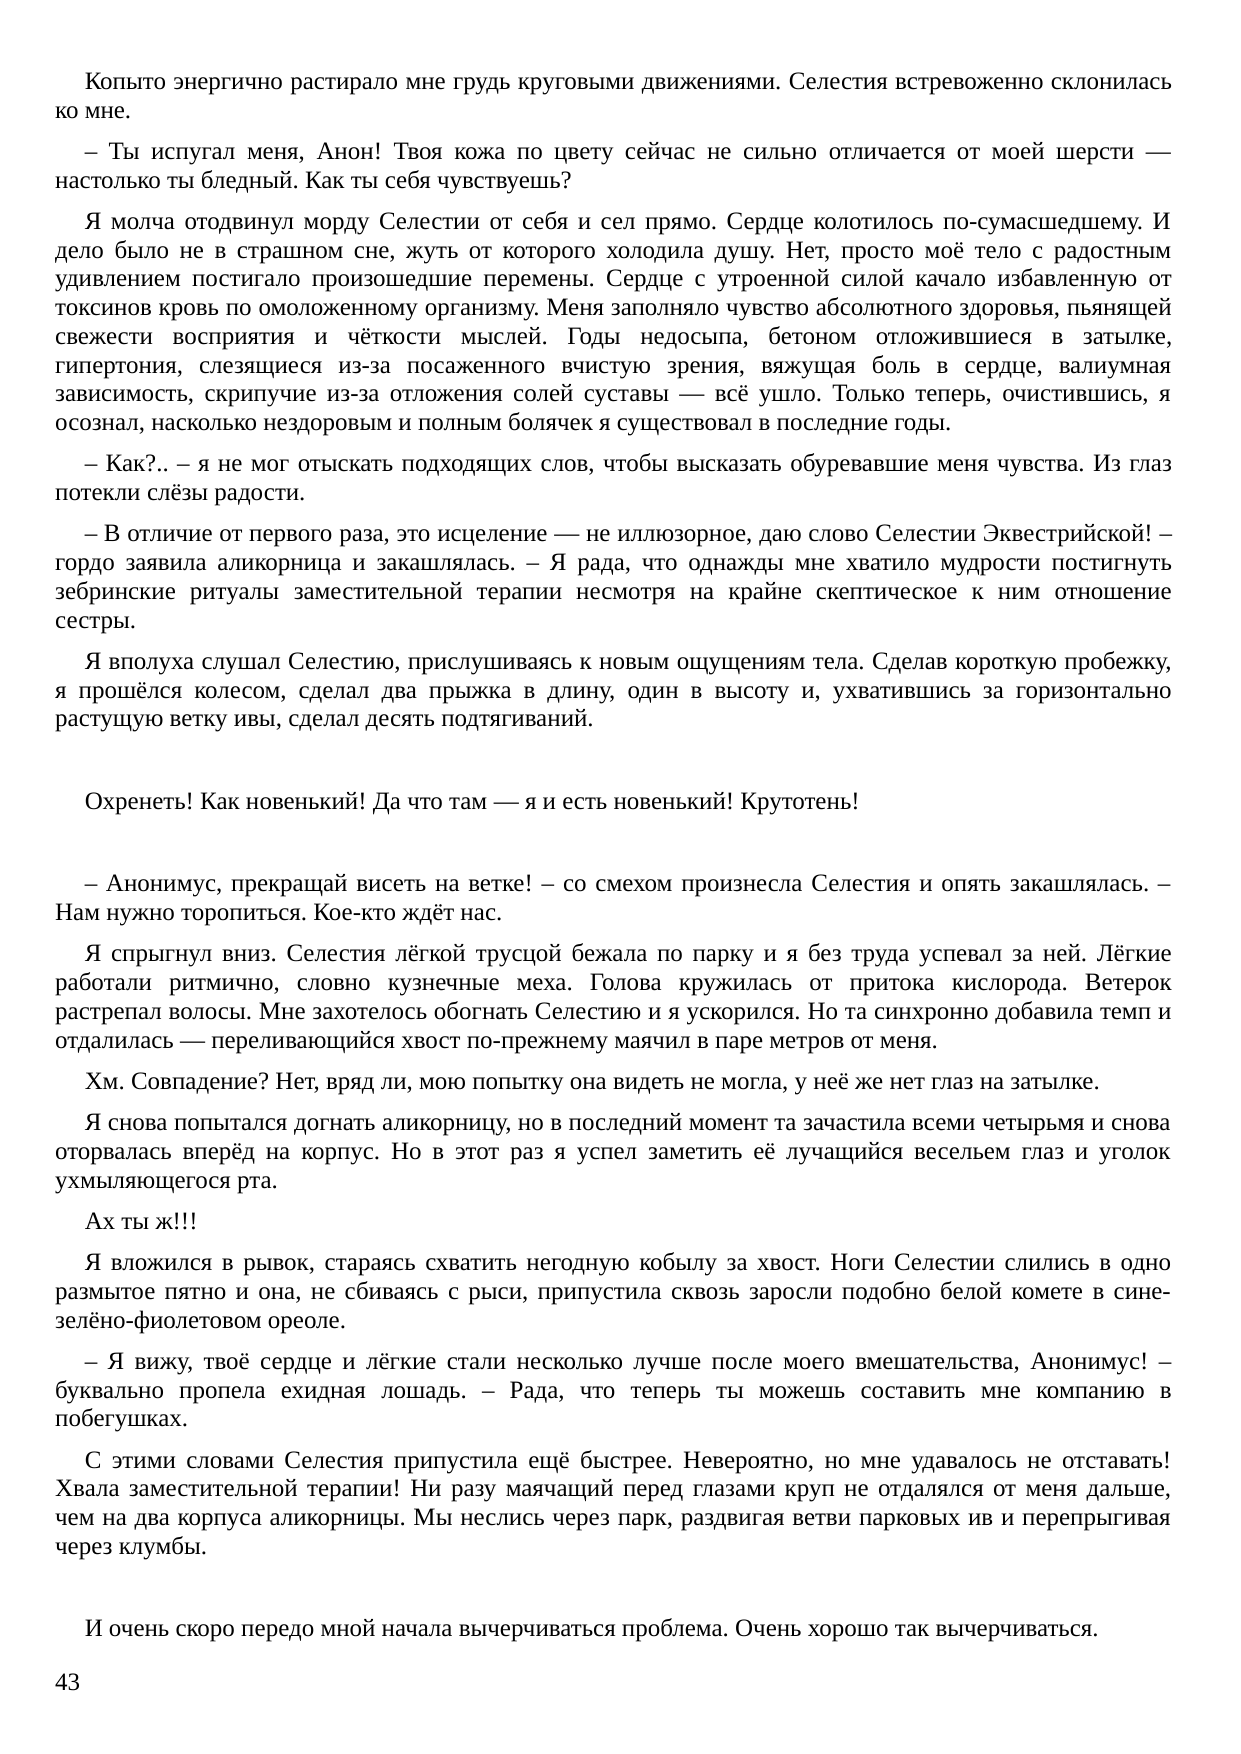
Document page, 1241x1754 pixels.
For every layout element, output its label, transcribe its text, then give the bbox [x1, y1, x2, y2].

text Охренеть! Как новенький! Да что там — я и есть новенький! Крутотень! [55, 786, 1173, 815]
text Я снова попытался догнать аликорницу, но в последний момент та зачастила всеми четырьмя и снова оторвалась вперёд на корпус. Но в этот раз я успел заметить её лучащийся весельем глаз и уголок ухмыляющегося рта. [55, 1107, 1173, 1193]
text – Я вижу, твоё сердце и лёгкие стали несколько лучше после моего вмешательства, Анонимус! – буквально пропела ехидная лошадь. – Рада, что теперь ты можешь составить мне компанию в побегушках. [55, 1346, 1173, 1432]
text Я спрыгнул вниз. Селестия лёгкой трусцой бежала по парку и я без труда успевал за ней. Лёгкие работали ритмично, словно кузнечные меха. Голова кружилась от притока кислорода. Ветерок растрепал волосы. Мне захотелось обогнать Селестию и я ускорился. Но та синхронно добавила темп и отдалилась — переливающийся хвост по-прежнему маячил в паре метров от меня. [55, 938, 1173, 1053]
text – В отличие от первого раза, это исцеление — не иллюзорное, даю слово Селестии Эквестрийской! – гордо заявила аликорница и закашлялась. – Я рада, что однажды мне хватило мудрости постигнуть зебринские ритуалы заместительной терапии несмотря на крайне скептическое к ним отношение сестры. [55, 518, 1173, 633]
text – Как?.. – я не мог отыскать подходящих слов, чтобы высказать обуревавшие меня чувства. Из глаз потекли слёзы радости. [55, 448, 1173, 506]
text Ах ты ж!!! [55, 1206, 1173, 1235]
text – Ты испугал меня, Анон! Твоя кожа по цвету сейчас не сильно отличается от моей шерсти — настолько ты бледный. Как ты себя чувствуешь? [55, 136, 1173, 193]
text – Анонимус, прекращай висеть на ветке! – со смехом произнесла Селестия и опять закашлялась. – Нам нужно торопиться. Кое-кто ждёт нас. [55, 868, 1173, 926]
text И очень скоро передо мной начала вычерчиваться проблема. Очень хорошо так вычерчиваться. [55, 1613, 1173, 1642]
text Я молча отодвинул морду Селестии от себя и сел прямо. Сердце колотилось по-сумасшедшему. И дело было не в страшном сне, жуть от которого холодила душу. Нет, просто моё тело с радостным удивлением постигало произошедшие перемены. Сердце с утроенной силой качало избавленную от токсинов кровь по омоложенному организму. Меня заполняло чувство абсолютного здоровья, пьянящей свежести восприятия и чёткости мыслей. Годы недосыпа, бетоном отложившиеся в затылке, гипертония, слезящиеся из-за посаженного вчистую зрения, вяжущая боль в сердце, валиумная зависимость, скрипучие из-за отложения солей суставы — всё ушло. Только теперь, очистившись, я осознал, насколько нездоровым и полным болячек я существовал в последние годы. [55, 206, 1173, 436]
text С этими словами Селестия припустила ещё быстрее. Невероятно, но мне удавалось не отставать! Хвала заместительной терапии! Ни разу маячащий перед глазами круп не отдалялся от меня дальше, чем на два корпуса аликорницы. Мы неслись через парк, раздвигая ветви парковых ив и перепрыгивая через клумбы. [55, 1445, 1173, 1560]
text Хм. Совпадение? Нет, вряд ли, мою попытку она видеть не могла, у неё же нет глаз на затылке. [55, 1066, 1173, 1095]
text Я вложился в рывок, стараясь схватить негодную кобылу за хвост. Ноги Селестии слились в одно размытое пятно и она, не сбиваясь с рыси, припустила сквозь заросли подобно белой комете в сине-зелёно-фиолетовом ореоле. [55, 1247, 1173, 1333]
text Я вполуха слушал Селестию, прислушиваясь к новым ощущениям тела. Сделав короткую пробежку, я прошёлся колесом, сделал два прыжка в длину, один в высоту и, ухватившись за горизонтально растущую ветку ивы, сделал десять подтягиваний. [55, 646, 1173, 732]
text Копыто энергично растирало мне грудь круговыми движениями. Селестия встревоженно склонилась ко мне. [55, 66, 1173, 123]
